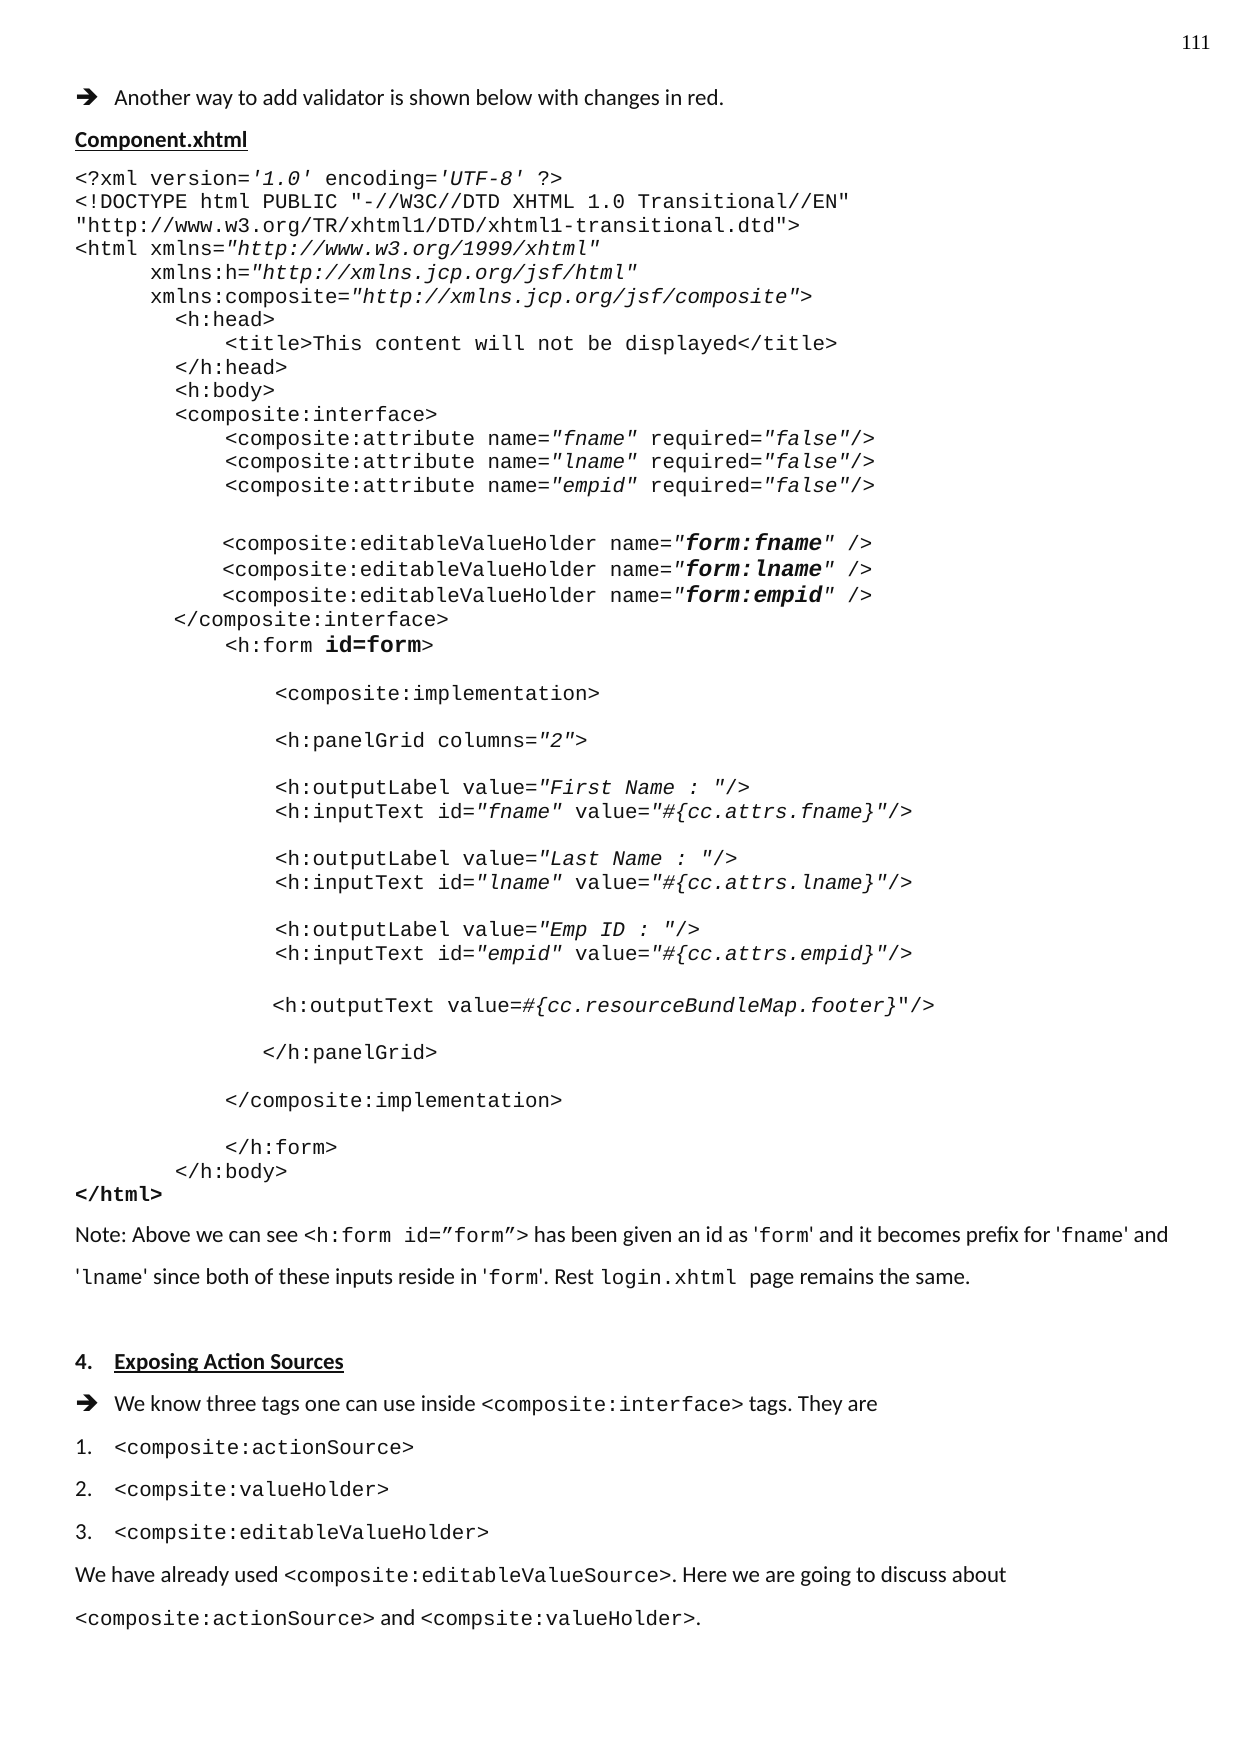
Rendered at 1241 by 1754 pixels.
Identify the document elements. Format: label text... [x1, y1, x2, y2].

text </composite:interface> [75, 609, 1211, 633]
text Component.xhtml [75, 126, 1211, 153]
text <composite:attribute name="lname" required="false"/> [75, 451, 1211, 475]
text </composite:implementation> [75, 1090, 1211, 1113]
text <h:inputText id="empid" value="#{cc.attrs.empid}"/> [75, 943, 1211, 966]
text 3. <compsite:editableValueHolder> [75, 1517, 1211, 1546]
text <h:inputText id="lname" value="#{cc.attrs.lname}"/> [75, 872, 1211, 895]
text xmlns:h="http://xmlns.jcp.org/jsf/html" [75, 262, 1211, 286]
text <h:head> [75, 309, 1211, 333]
text <h:inputText id="fname" value="#{cc.attrs.fname}"/> [75, 801, 1211, 824]
text 4. Exposing Action Sources [75, 1347, 1211, 1375]
text <composite:interface> [75, 404, 1211, 428]
text <composite:editableValueHolder name="form:lname" /> [75, 557, 1211, 583]
text 1. <composite:actionSource> [75, 1432, 1211, 1460]
list We know three tags one can use inside <composite:interface> tags. They are [75, 1389, 1211, 1417]
text <composite:attribute name="fname" required="false"/> [75, 428, 1211, 451]
text </h:body> [75, 1161, 1211, 1184]
text </html> [75, 1184, 1211, 1208]
text <!DOCTYPE html PUBLIC "-//W3C//DTD XHTML 1.0 Transitional//EN" "http://www.w3.org/TR/xhtml1/DTD/xhtml1-transitional.dtd"> [75, 191, 1211, 238]
text <?xml version='1.0' encoding='UTF-8' ?> [75, 167, 1211, 191]
text <h:outputText value=#{cc.resourceBundleMap.footer}"/> [75, 995, 1211, 1019]
text <html xmlns="http://www.w3.org/1999/xhtml" [75, 238, 1211, 262]
text <composite:editableValueHolder name="form:fname" /> [75, 527, 1211, 557]
text 2. <compsite:valueHolder> [75, 1474, 1211, 1503]
text </h:form> [75, 1137, 1211, 1161]
text <composite:editableValueHolder name="form:empid" /> [75, 583, 1211, 609]
text <h:form id=form> [75, 633, 1211, 659]
text <composite:attribute name="empid" required="false"/> [75, 475, 1211, 498]
text </h:panelGrid> [75, 1042, 1211, 1066]
text </h:head> [75, 357, 1211, 380]
list Another way to add validator is shown below with changes in red. [75, 83, 1211, 112]
text xmlns:composite="http://xmlns.jcp.org/jsf/composite"> [75, 286, 1211, 309]
text <title>This content will not be displayed</title> [75, 333, 1211, 357]
text We have already used <composite:editableValueSource>. Here we are going to discuss about <composite:actionSource> and <compsite:valueHolder>. [75, 1560, 1211, 1631]
text Note: Above we can see <h:form id=”form”> has been given an id as 'form' and it becomes prefix for 'fname' and 'lname' since both of these inputs reside in 'form'. Rest login.xhtml page remains the same. [75, 1220, 1211, 1291]
text <h:panelGrid columns="2"> [75, 730, 1211, 753]
text <h:outputLabel value="Last Name : "/> [75, 848, 1211, 872]
text <h:body> [75, 380, 1211, 404]
text <composite:implementation> [75, 683, 1211, 706]
text <h:outputLabel value="First Name : "/> [75, 777, 1211, 801]
text <h:outputLabel value="Emp ID : "/> [75, 919, 1211, 943]
